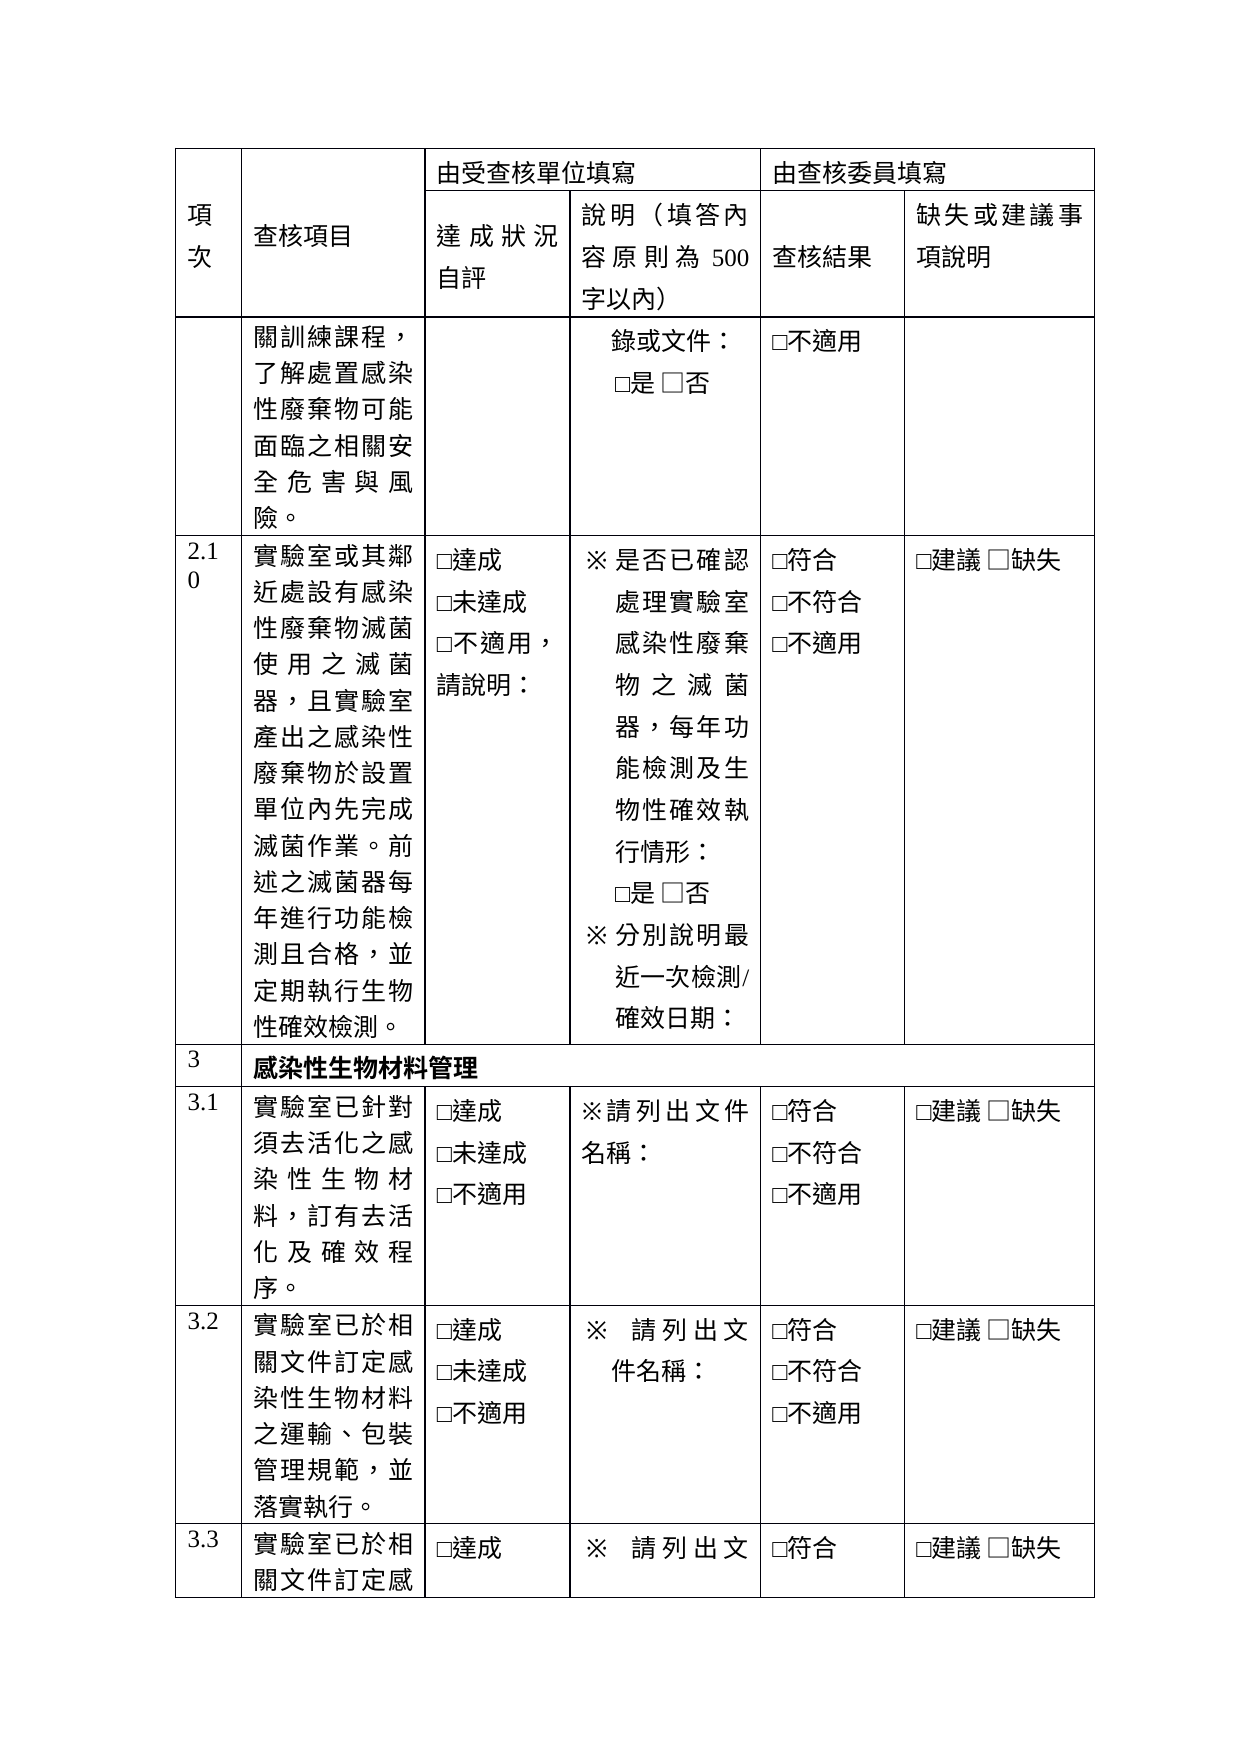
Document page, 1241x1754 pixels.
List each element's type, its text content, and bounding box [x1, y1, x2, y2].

table_header 由受查核單位填寫 [426, 149, 760, 190]
table_cell 2.10 [176, 536, 241, 1043]
table_cell 實驗室已針對須去活化之感染性生物材料，訂有去活化及確效程序。 [242, 1087, 424, 1305]
table_cell 實驗室或其鄰近處設有感染性廢棄物滅菌使用之滅菌器，且實驗室產出之感染性廢棄物於設置單位內先完成滅菌作業。前述之滅菌器每年進行功能檢測且合格，並定期執行生物性確效檢測。 [242, 536, 424, 1043]
table_cell □符合 □不符合 □不適用 [761, 536, 904, 1043]
table_cell [426, 318, 569, 535]
table_cell □達成 [426, 1524, 569, 1597]
table_cell 3 [176, 1045, 241, 1086]
table_header 查核項目 [242, 149, 424, 316]
table_cell 3.1 [176, 1087, 241, 1305]
table_header 由查核委員填寫 [761, 149, 1094, 190]
table_cell 缺失或建議事項說明 [905, 191, 1094, 316]
table_cell 達成狀況自評 [426, 191, 569, 316]
table_cell □不適用 [761, 318, 904, 535]
table_cell 查核結果 [761, 191, 904, 316]
table_cell □達成 □未達成 □不適用，請說明： [426, 536, 569, 1043]
table_cell □建議 □缺失 [905, 1306, 1094, 1523]
table_cell 實驗室已於相關文件訂定感染性生物材料之運輸、包裝管理規範，並落實執行。 [242, 1306, 424, 1523]
table_cell ※請列出文件名稱： [571, 1087, 760, 1305]
table_cell □符合 □不符合 □不適用 [761, 1306, 904, 1523]
table_cell 3.3 [176, 1524, 241, 1597]
table_cell □達成 □未達成 □不適用 [426, 1087, 569, 1305]
table_cell 感染性生物材料管理 [242, 1045, 1094, 1086]
table_cell 錄或文件： □是 □否 [571, 318, 760, 535]
table_cell □符合 □不符合 □不適用 [761, 1087, 904, 1305]
table_cell □建議 □缺失 [905, 1524, 1094, 1597]
table_cell [176, 318, 241, 535]
table_cell □建議 □缺失 [905, 536, 1094, 1043]
table_cell [905, 318, 1094, 535]
table_cell 是否已確認處理實驗室感染性廢棄物之滅菌器，每年功能檢測及生物性確效執行情形： □是 □否 分別說明最近一次檢測/確效日期： [571, 536, 760, 1043]
table_cell 3.2 [176, 1306, 241, 1523]
table_cell 說明（填答內容原則為500字以內） [571, 191, 760, 316]
table_cell 實驗室已於相關文件訂定感 [242, 1524, 424, 1597]
table_cell 關訓練課程，了解處置感染性廢棄物可能面臨之相關安全危害與風險。 [242, 318, 424, 535]
table_cell □符合 [761, 1524, 904, 1597]
table_cell 請列出文件名稱： [571, 1306, 760, 1523]
table_header 項次 [176, 149, 241, 316]
table_cell □建議 □缺失 [905, 1087, 1094, 1305]
table_cell □達成 □未達成 □不適用 [426, 1306, 569, 1523]
table_cell 請列出文 [571, 1524, 760, 1597]
